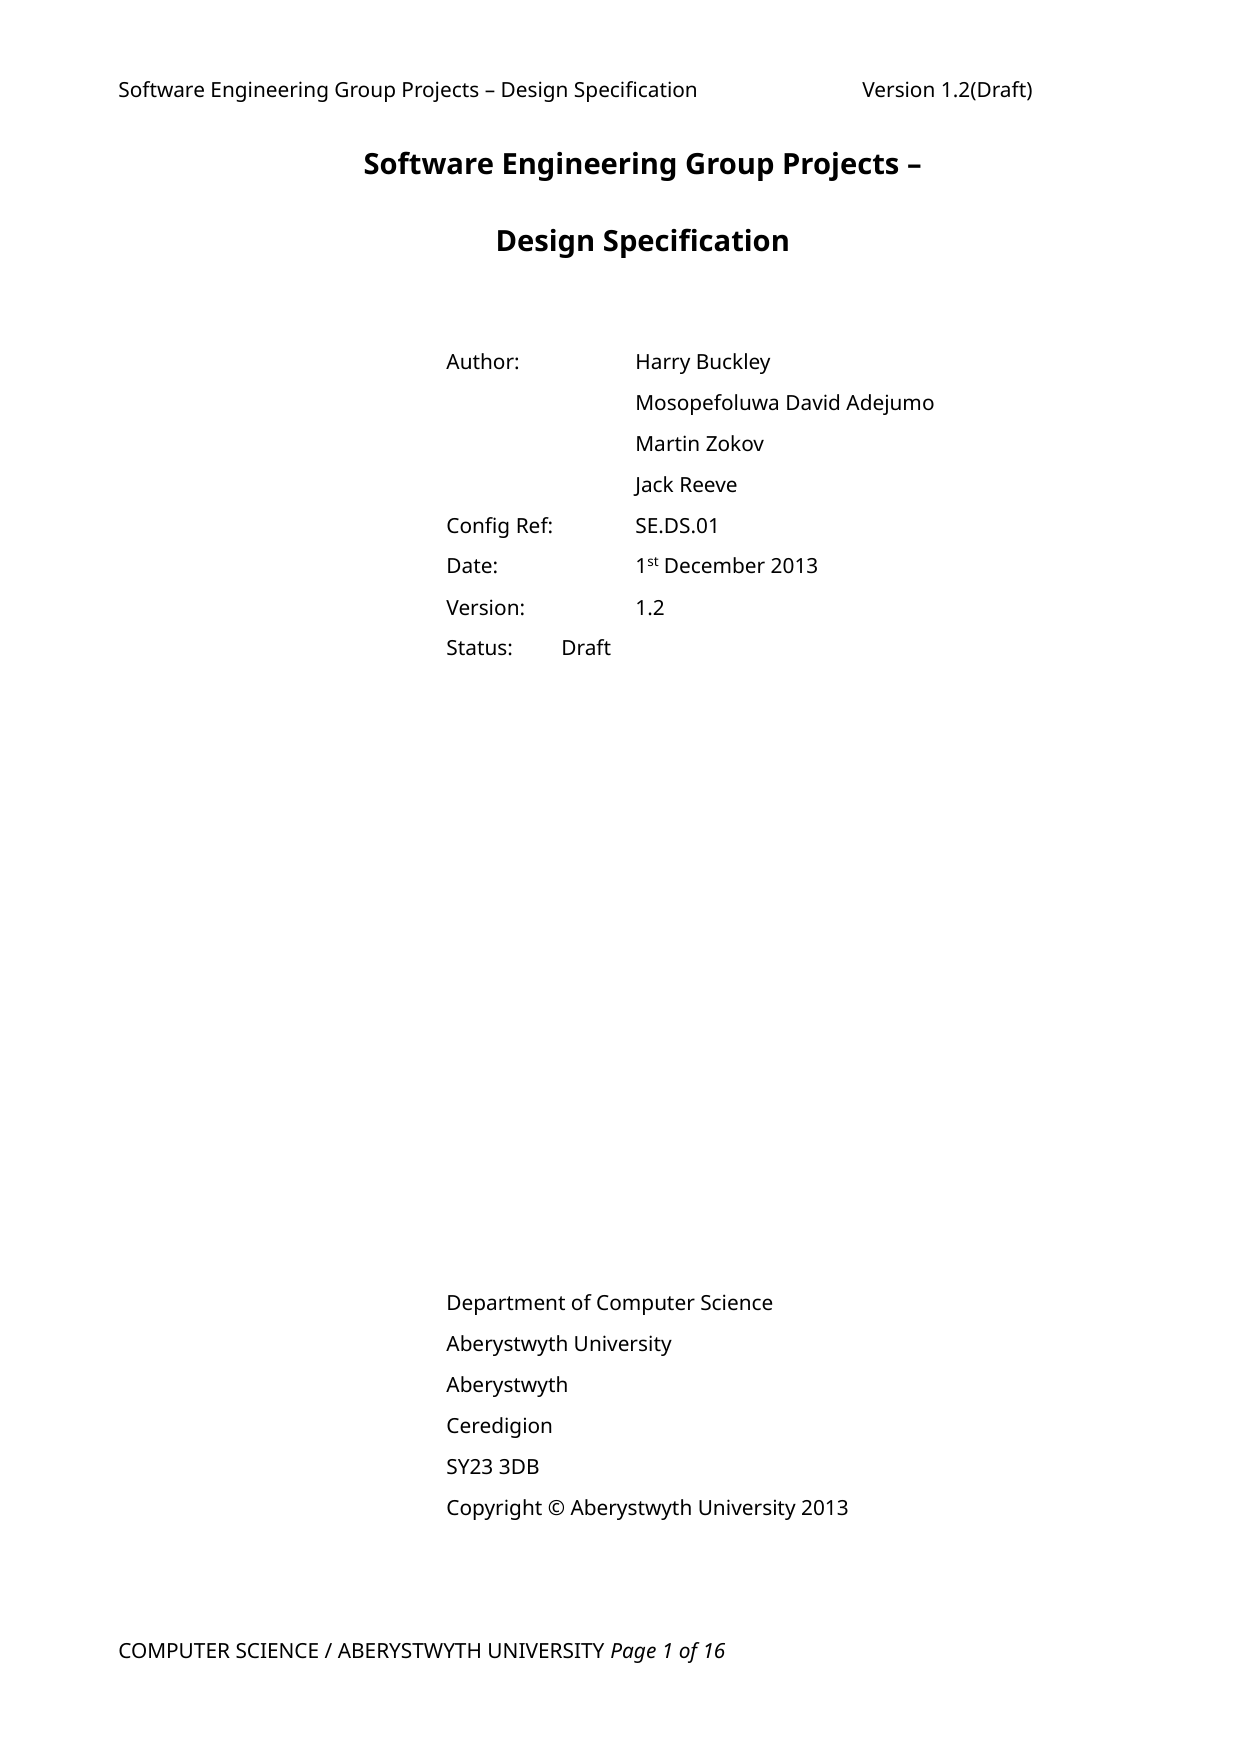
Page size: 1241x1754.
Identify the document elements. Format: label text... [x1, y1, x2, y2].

text SY23 3DB [118, 1452, 1122, 1481]
text Martin Zokov [118, 429, 1122, 457]
text Version: 1.2 [118, 593, 1122, 621]
text Author: Harry Buckley [118, 347, 1122, 375]
subtitle Design Specification [118, 220, 1122, 293]
text Copyright © Aberystwyth University 2013 [118, 1493, 1122, 1522]
text Ceredigion [118, 1411, 1122, 1440]
text Aberystwyth [118, 1370, 1122, 1399]
text Mosopefoluwa David Adejumo [118, 388, 1122, 416]
text Status: Draft [118, 633, 1122, 662]
text Config Ref: SE.DS.01 [118, 511, 1122, 539]
text Date: 1st December 2013 [118, 552, 1122, 580]
text Department of Computer Science [118, 1288, 1122, 1317]
subtitle Software Engineering Group Projects – [118, 143, 1122, 183]
text Jack Reeve [118, 470, 1122, 498]
text Aberystwyth University [118, 1329, 1122, 1358]
